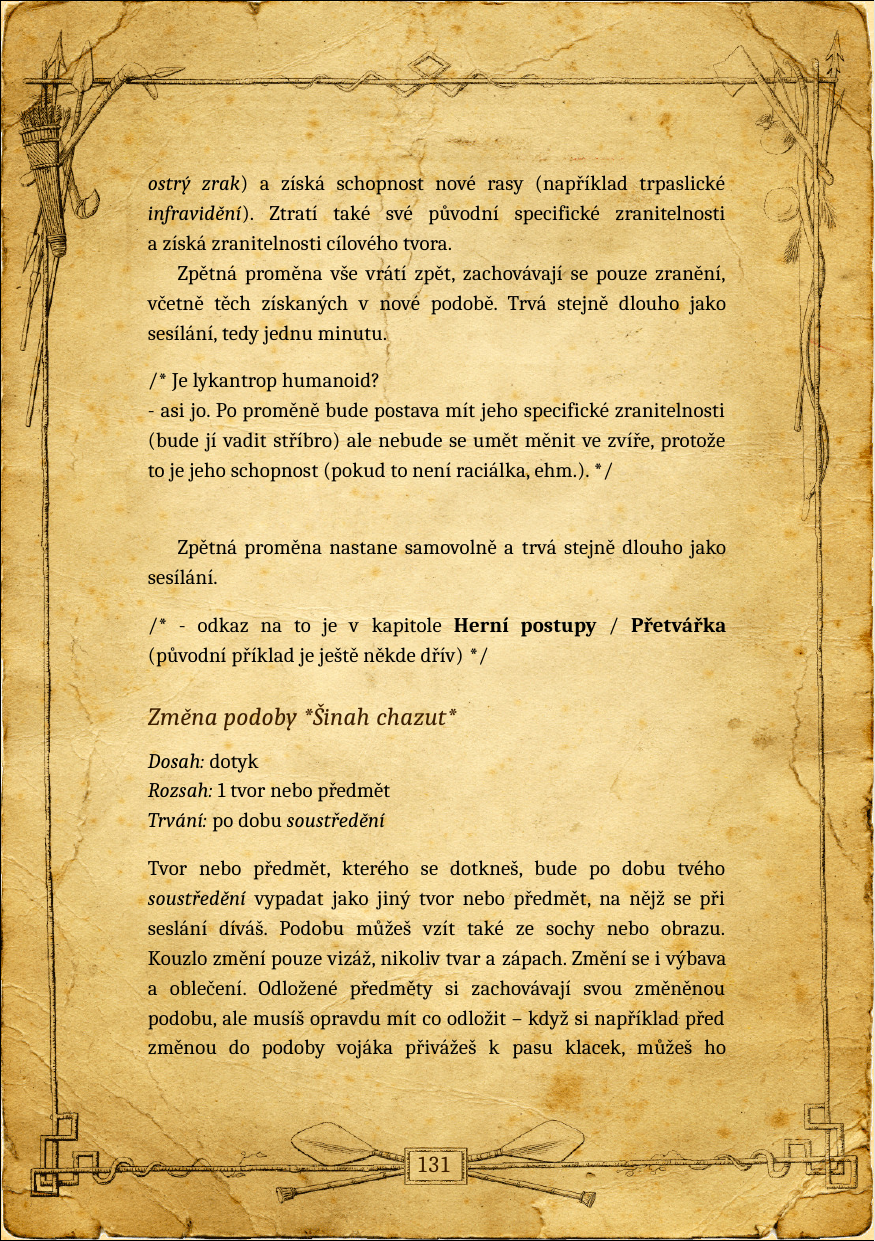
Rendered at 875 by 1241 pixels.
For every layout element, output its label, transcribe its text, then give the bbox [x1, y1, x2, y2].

picture [1, 1, 874, 1240]
text Tvor nebo předmět, kterého se dotkneš, bude po dobu tvého soustředění vypadat jako jiný tvor nebo předmět, na nějž se při seslání díváš. Podobu můžeš vzít také ze sochy nebo obrazu. Kouzlo změní pouze vizáž, nikoliv tvar a⁠ zápach. Změní se i⁠ výbava a⁠ oblečení. Odložené předměty si zachovávají svou změněnou podobu, ale musíš opravdu mít co odložit – když si například před změnou do podoby vojáka přivážeš k⁠ pasu klacek, můžeš ho [148, 857, 726, 1060]
text Zpětná proměna nastane samovolně a⁠ trvá stejně dlouho jako sesílání. [148, 506, 726, 590]
text Dosah: dotyk Rozsah: 1 tvor nebo předmět Trvání: po dobu soustředění [148, 749, 726, 833]
subtitle Změna podoby *Šinah chazut* [148, 703, 726, 732]
text /* Je lykantrop humanoid? - asi jo. Po proměně bude postava mít jeho specifické zranitelnosti (bude jí vadit stříbro) ale nebude se umět měnit ve zvíře, protože to je jeho schopnost (pokud to není raciálka, ehm.). */ [148, 369, 726, 482]
text ostrý zrak) a⁠ získá schopnost nové rasy (například trpaslické infravidění). Ztratí také své původní specifické zranitelnosti a⁠ získá zranitelnosti cílového tvora. Zpětná proměna vše vrátí zpět, zachovávají se pouze zranění, včetně těch získaných v⁠ nové podobě. Trvá stejně dlouho jako sesílání, tedy jednu minutu. [148, 172, 726, 345]
text /* - odkaz na to je v⁠ kapitole Herní postupy / Přetvářka (původní příklad je ještě někde dřív) */ [148, 613, 726, 667]
